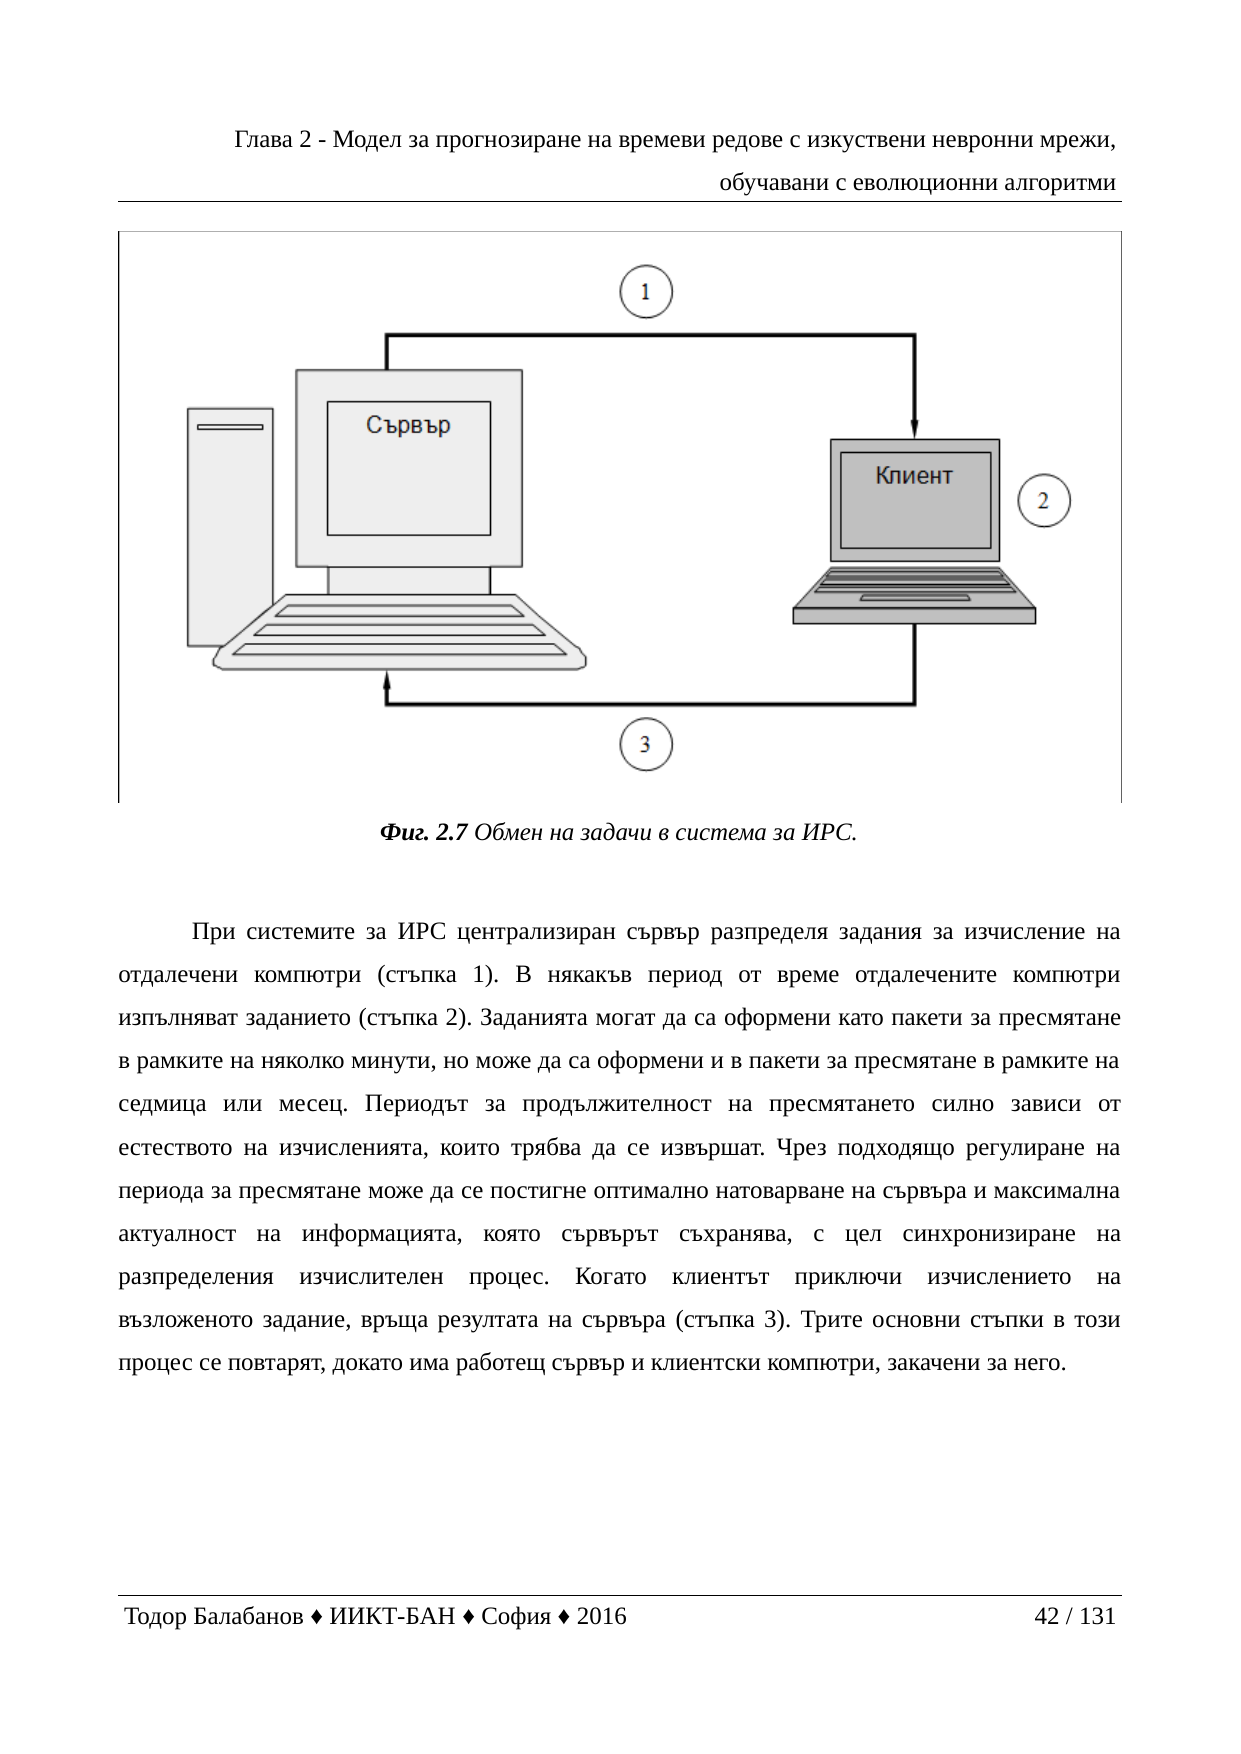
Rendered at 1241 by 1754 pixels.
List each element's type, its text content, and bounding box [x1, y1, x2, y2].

text Фиг. 2.7 Обмен на задачи в система за ИРС. [118, 803, 1122, 846]
text При системите за ИРС централизиран сървър разпределя задания за изчисление на отдалечени компютри (стъпка 1). В някакъв период от време отдалечените компютри изпълняват заданието (стъпка 2). Заданията могат да са оформени като пакети за пресмятане в рамките на няколко минути, но може да са оформени и в пакети за пресмятане в рамките на седмица или месец. Периодът за продължителност на пресмятането силно зависи от естеството на изчисленията, които трябва да се извършат. Чрез подходящо регулиране на периода за пресмятане може да се постигне оптимално натоварване на сървъра и максимална актуалност на информацията, която сървърът съхранява, с цел синхронизиране на разпределения изчислителен процес. Когато клиентът приключи изчислението на възложеното задание, връща резултата на сървъра (стъпка 3). Трите основни стъпки в този процес се повтарят, докато има работещ сървър и клиентски компютри, закачени за него. [118, 916, 1122, 1376]
